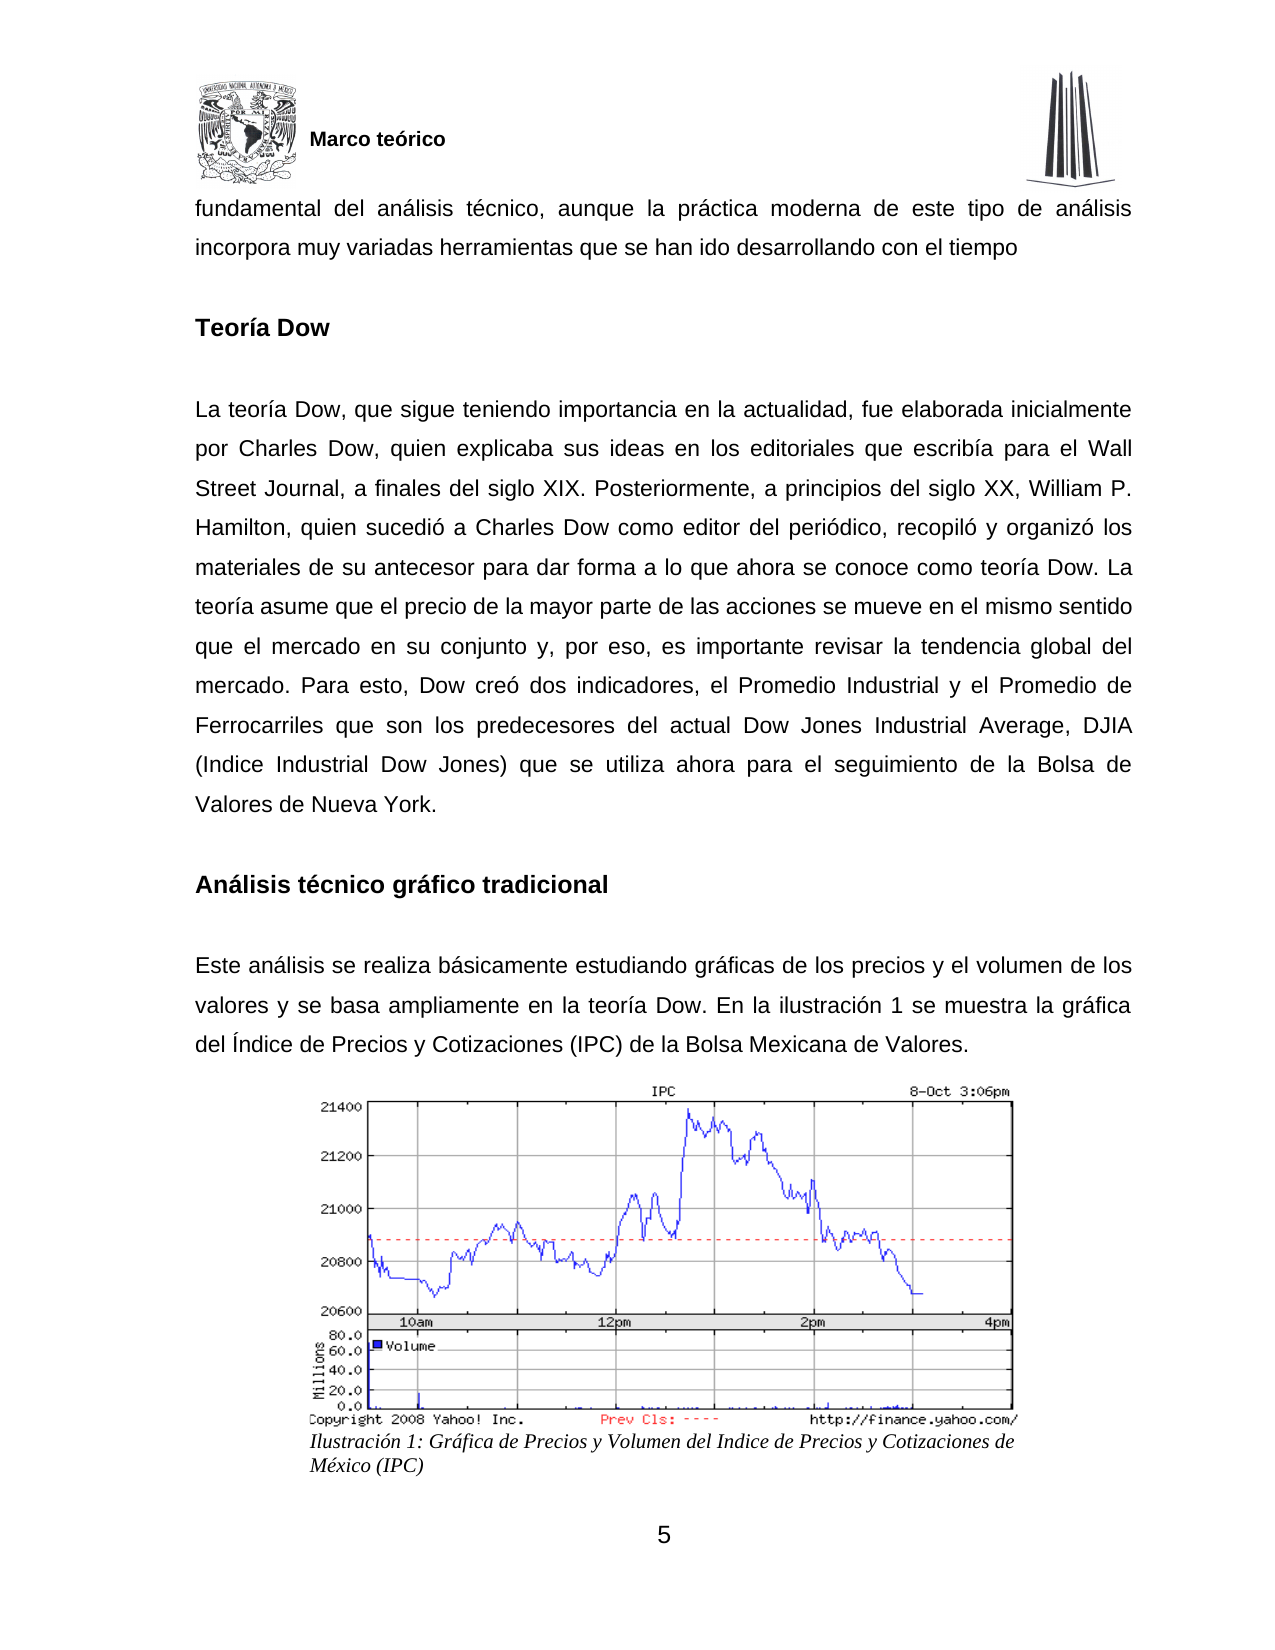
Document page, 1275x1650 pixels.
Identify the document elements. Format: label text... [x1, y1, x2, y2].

text Teoría Dow [195, 313, 1133, 342]
picture [1020, 65, 1122, 193]
text Este análisis se realiza básicamente estudiando gráficas de los precios y el volumen de los valores y se basa ampliamente en la teoría Dow. En la ilustración 1 se muestra la gráfica del Índice de Precios y Cotizaciones (IPC) de la Bolsa Mexicana de Valores. [195, 952, 1133, 1058]
text Ilustración 1: Gráfica de Precios y Volumen del Indice de Precios y Cotizaciones de México (IPC) [309, 1429, 1019, 1477]
picture [309, 1083, 1019, 1429]
text Análisis técnico gráfico tradicional [195, 870, 1133, 898]
text La teoría Dow, que sigue teniendo importancia en la actualidad, fue elaborada inicialmente por Charles Dow, quien explicaba sus ideas en los editoriales que escribía para el Wall Street Journal, a finales del siglo XIX. Posteriormente, a principios del siglo XX, William P. Hamilton, quien sucedió a Charles Dow como editor del periódico, recopiló y organizó los materiales de su antecesor para dar forma a lo que ahora se conoce como teoría Dow. La teoría asume que el precio de la mayor parte de las acciones se mueve en el mismo sentido que el mercado en su conjunto y, por eso, es importante revisar la tendencia global del mercado. Para esto, Dow creó dos indicadores, el Promedio Industrial y el Promedio de Ferrocarriles que son los predecesores del actual Dow Jones Industrial Average, DJIA (Indice Industrial Dow Jones) que se utiliza ahora para el seguimiento de la Bolsa de Valores de Nueva York. [195, 396, 1133, 817]
text fundamental del análisis técnico, aunque la práctica moderna de este tipo de análisis incorpora muy variadas herramientas que se han ido desarrollando con el tiempo [195, 195, 1133, 261]
